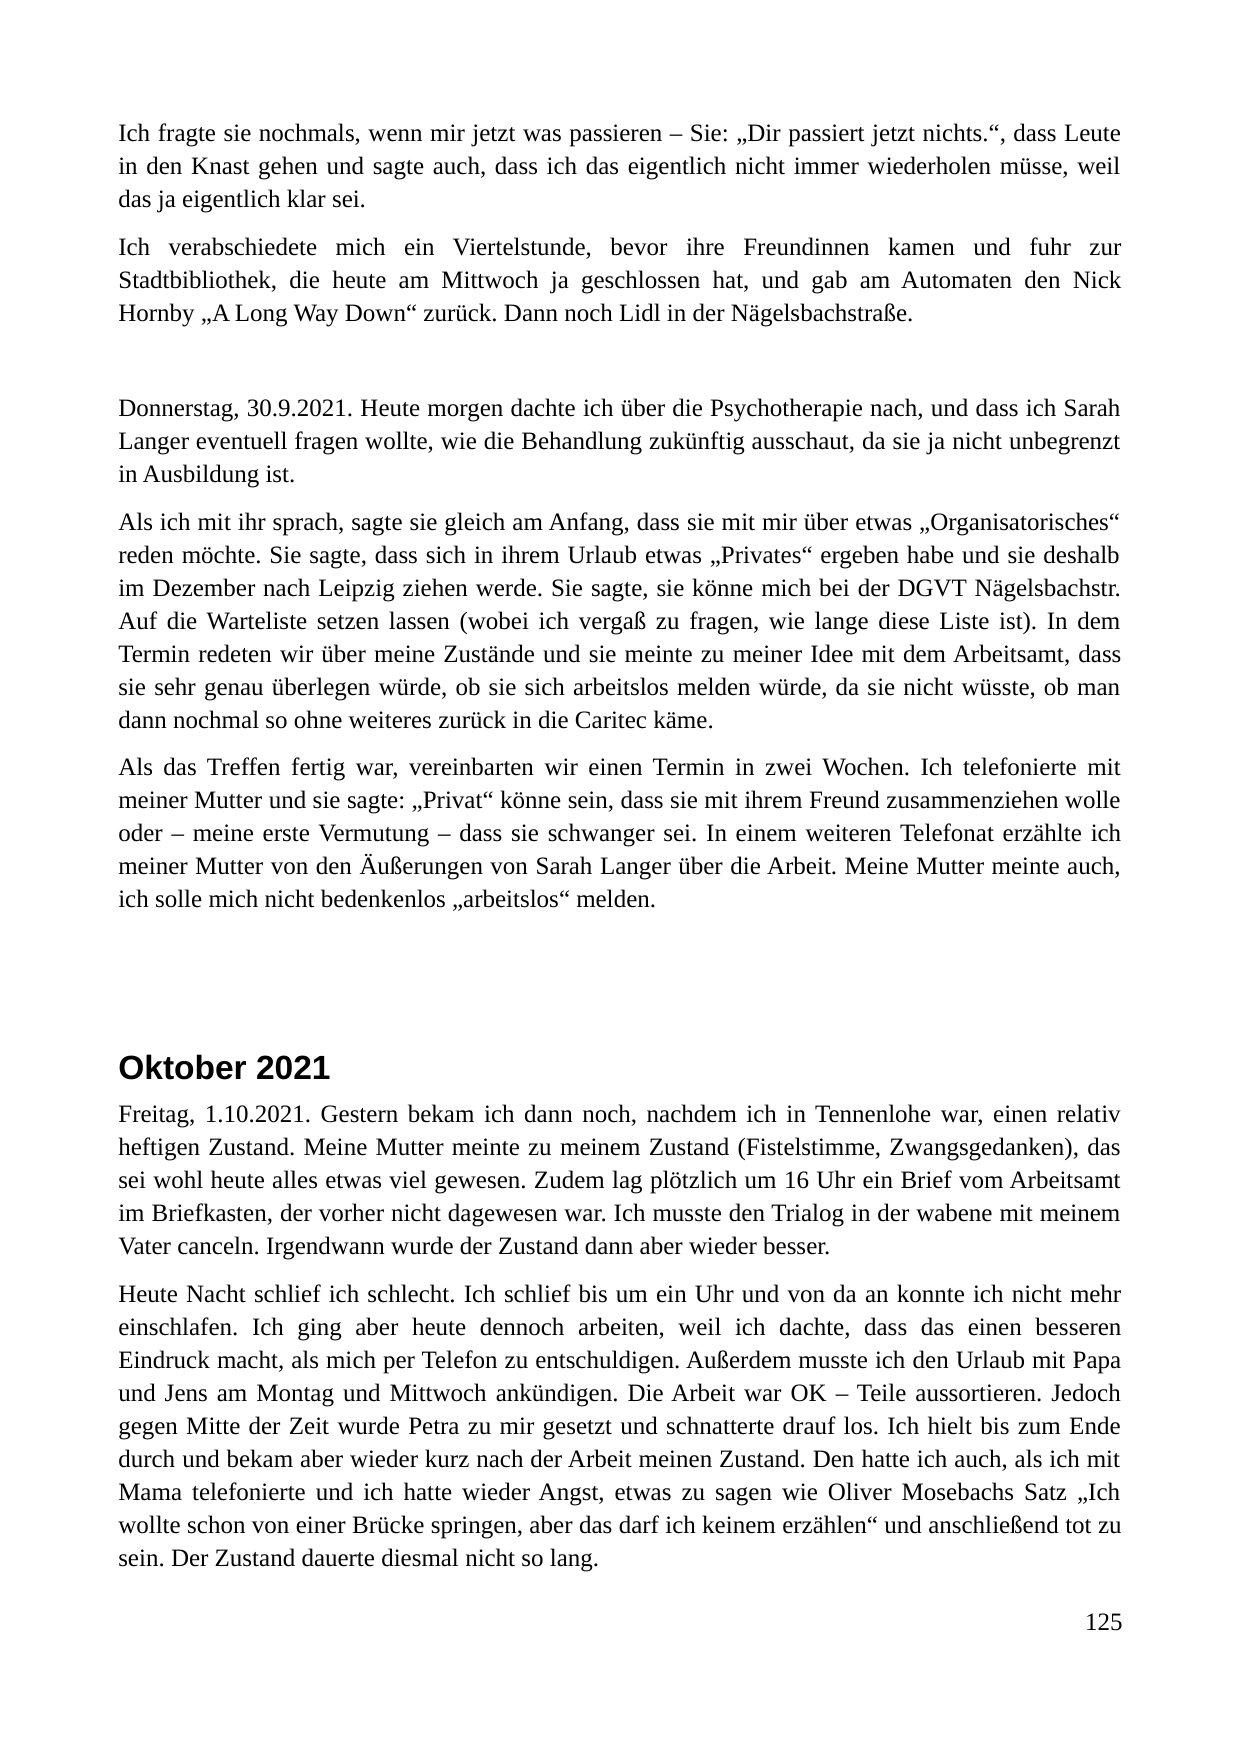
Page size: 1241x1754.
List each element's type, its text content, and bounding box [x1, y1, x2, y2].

subtitle Oktober 2021 [118, 1048, 1122, 1087]
text Freitag, 1.10.2021. Gestern bekam ich dann noch, nachdem ich in Tennenlohe war, einen relativ heftigen Zustand. Meine Mutter meinte zu meinem Zustand (Fistelstimme, Zwangsgedanken), das sei wohl heute alles etwas viel gewesen. Zudem lag plötzlich um 16 Uhr ein Brief vom Arbeitsamt im Briefkasten, der vorher nicht dagewesen war. Ich musste den Trialog in der wabene mit meinem Vater canceln. Irgendwann wurde der Zustand dann aber wieder besser. [118, 1099, 1122, 1260]
text Donnerstag, 30.9.2021. Heute morgen dachte ich über die Psychotherapie nach, und dass ich Sarah Langer eventuell fragen wollte, wie die Behandlung zukünftig ausschaut, da sie ja nicht unbegrenzt in Ausbildung ist. [118, 393, 1122, 488]
text Als das Treffen fertig war, vereinbarten wir einen Termin in zwei Wochen. Ich telefonierte mit meiner Mutter und sie sagte: „Privat“ könne sein, dass sie mit ihrem Freund zusammenziehen wolle oder – meine erste Vermutung – dass sie schwanger sei. In einem weiteren Telefonat erzählte ich meiner Mutter von den Äußerungen von Sarah Langer über die Arbeit. Meine Mutter meinte auch, ich solle mich nicht bedenkenlos „arbeitslos“ melden. [118, 752, 1122, 913]
text Als ich mit ihr sprach, sagte sie gleich am Anfang, dass sie mit mir über etwas „Organisatorisches“ reden möchte. Sie sagte, dass sich in ihrem Urlaub etwas „Privates“ ergeben habe und sie deshalb im Dezember nach Leipzig ziehen werde. Sie sagte, sie könne mich bei der DGVT Nägelsbachstr. Auf die Warteliste setzen lassen (wobei ich vergaß zu fragen, wie lange diese Liste ist). In dem Termin redeten wir über meine Zustände und sie meinte zu meiner Idee mit dem Arbeitsamt, dass sie sehr genau überlegen würde, ob sie sich arbeitslos melden würde, da sie nicht wüsste, ob man dann nochmal so ohne weiteres zurück in die Caritec käme. [118, 507, 1122, 733]
text Ich verabschiedete mich ein Viertelstunde, bevor ihre Freundinnen kamen und fuhr zur Stadtbibliothek, die heute am Mittwoch ja geschlossen hat, und gab am Automaten den Nick Hornby „A Long Way Down“ zurück. Dann noch Lidl in der Nägelsbachstraße. [118, 232, 1122, 327]
text Ich fragte sie nochmals, wenn mir jetzt was passieren – Sie: „Dir passiert jetzt nichts.“, dass Leute in den Knast gehen und sagte auch, dass ich das eigentlich nicht immer wiederholen müsse, weil das ja eigentlich klar sei. [118, 118, 1122, 213]
text Heute Nacht schlief ich schlecht. Ich schlief bis um ein Uhr und von da an konnte ich nicht mehr einschlafen. Ich ging aber heute dennoch arbeiten, weil ich dachte, dass das einen besseren Eindruck macht, als mich per Telefon zu entschuldigen. Außerdem musste ich den Urlaub mit Papa und Jens am Montag und Mittwoch ankündigen. Die Arbeit war OK – Teile aussortieren. Jedoch gegen Mitte der Zeit wurde Petra zu mir gesetzt und schnatterte drauf los. Ich hielt bis zum Ende durch und bekam aber wieder kurz nach der Arbeit meinen Zustand. Den hatte ich auch, als ich mit Mama telefonierte und ich hatte wieder Angst, etwas zu sagen wie Oliver Mosebachs Satz „Ich wollte schon von einer Brücke springen, aber das darf ich keinem erzählen“ und anschließend tot zu sein. Der Zustand dauerte diesmal nicht so lang. [118, 1279, 1122, 1572]
